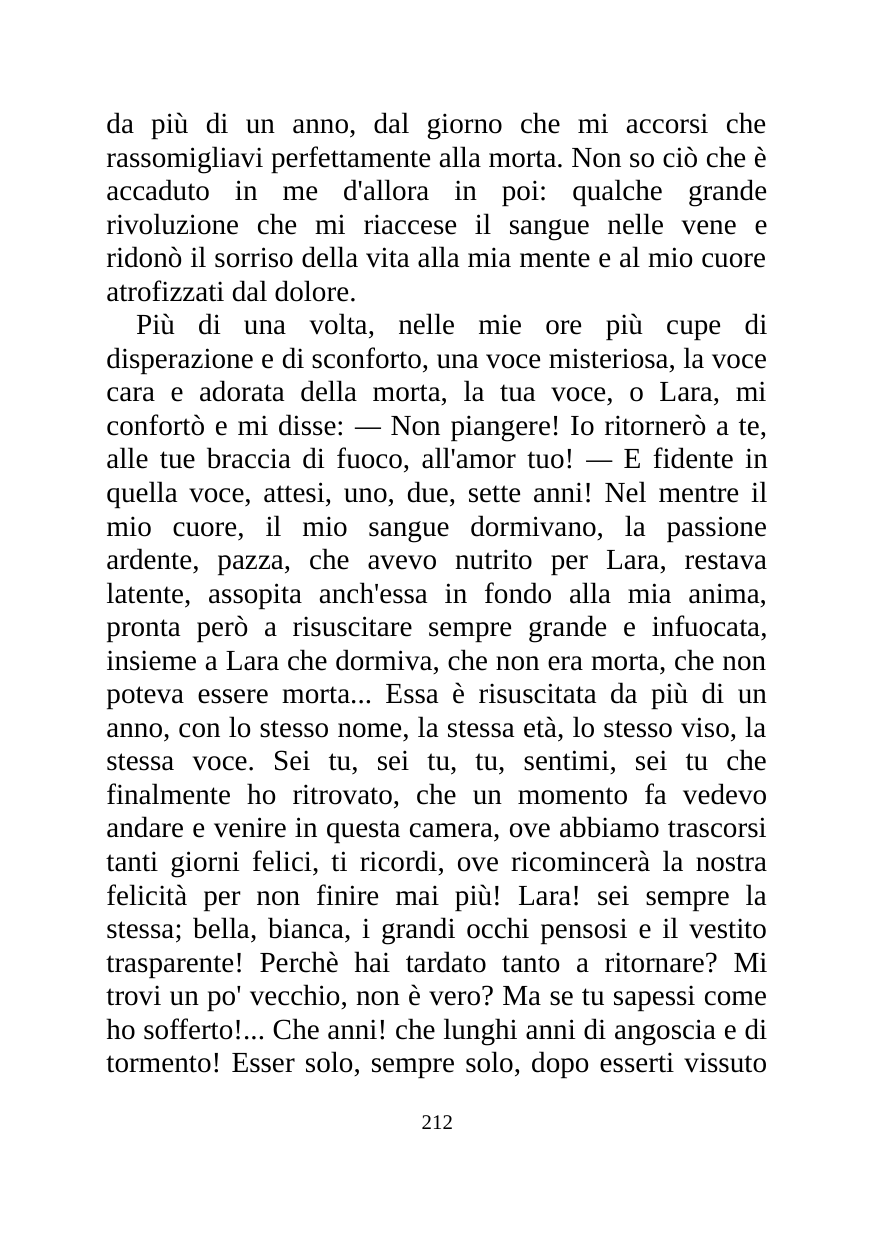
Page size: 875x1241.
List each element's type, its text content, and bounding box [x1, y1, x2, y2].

text da più di un anno, dal giorno che mi accorsi che rassomigliavi perfettamente alla morta. Non so ciò che è accaduto in me d'allora in poi: qualche grande rivoluzione che mi riaccese il sangue nelle vene e ridonò il sorriso della vita alla mia mente e al mio cuore atrofizzati dal dolore. [106, 106, 768, 307]
text Più di una volta, nelle mie ore più cupe di disperazione e di sconforto, una voce misteriosa, la voce cara e adorata della morta, la tua voce, o Lara, mi confortò e mi disse: — Non piangere! Io ritornerò a te, alle tue braccia di fuoco, all'amor tuo! — E fidente in quella voce, attesi, uno, due, sette anni! Nel mentre il mio cuore, il mio sangue dormivano, la passione ardente, pazza, che avevo nutrito per Lara, restava latente, assopita anch'essa in fondo alla mia anima, pronta però a risuscitare sempre grande e infuocata, insieme a Lara che dormiva, che non era morta, che non poteva essere morta... Essa è risuscitata da più di un anno, con lo stesso nome, la stessa età, lo stesso viso, la stessa voce. Sei tu, sei tu, tu, sentimi, sei tu che finalmente ho ritrovato, che un momento fa vedevo andare e venire in questa camera, ove abbiamo trascorsi tanti giorni felici, ti ricordi, ove ricomincerà la nostra felicità per non finire mai più! Lara! sei sempre la stessa; bella, bianca, i grandi occhi pensosi e il vestito trasparente! Perchè hai tardato tanto a ritornare? Mi trovi un po' vecchio, non è vero? Ma se tu sapessi come ho sofferto!... Che anni! che lunghi anni di angoscia e di tormento! Esser solo, sempre solo, dopo esserti vissuto [106, 307, 768, 1079]
